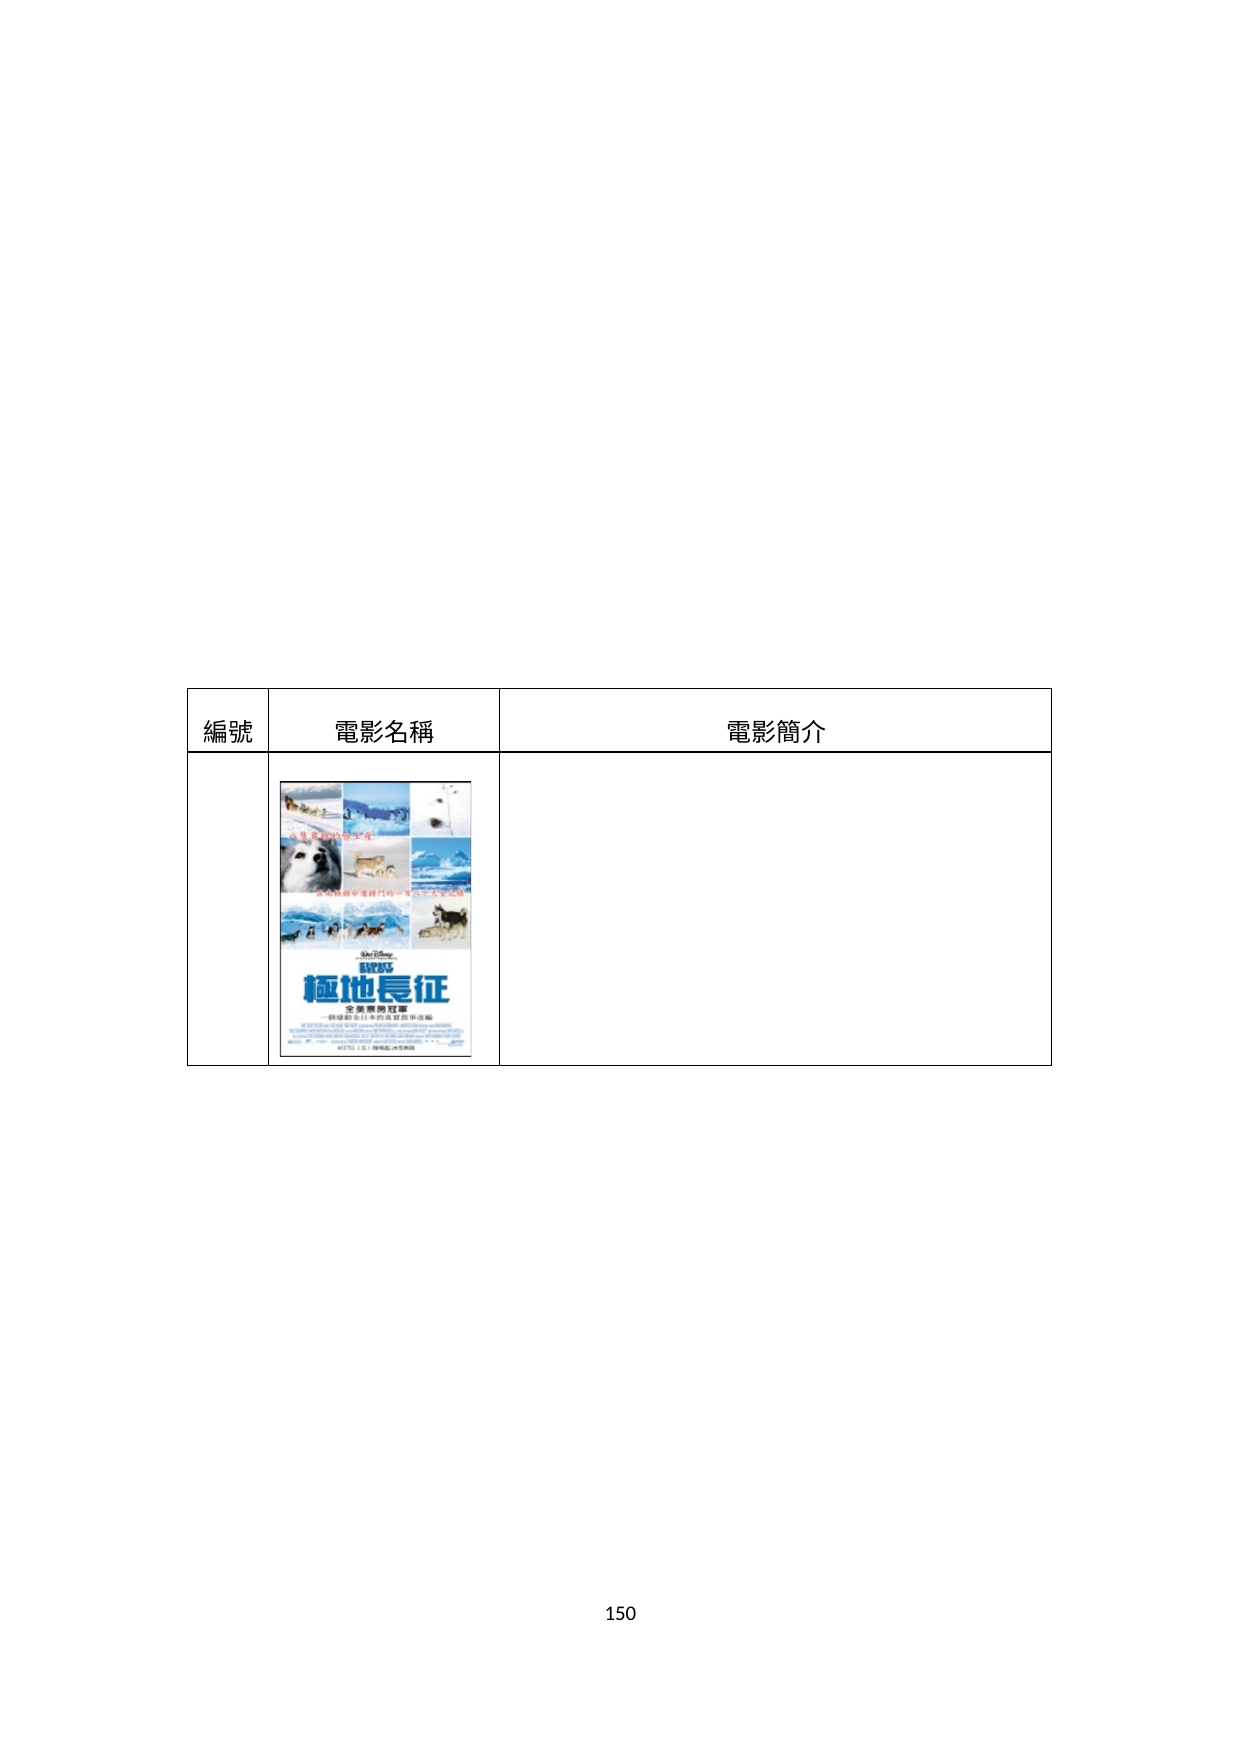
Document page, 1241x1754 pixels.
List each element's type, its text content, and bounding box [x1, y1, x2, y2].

table_cell [500, 753, 1051, 1065]
table_cell [188, 753, 268, 1065]
table_header 電影名稱 [269, 689, 499, 751]
table_header 電影簡介 [500, 689, 1051, 751]
table_header 編號 [188, 689, 268, 751]
table_cell [269, 753, 499, 1065]
